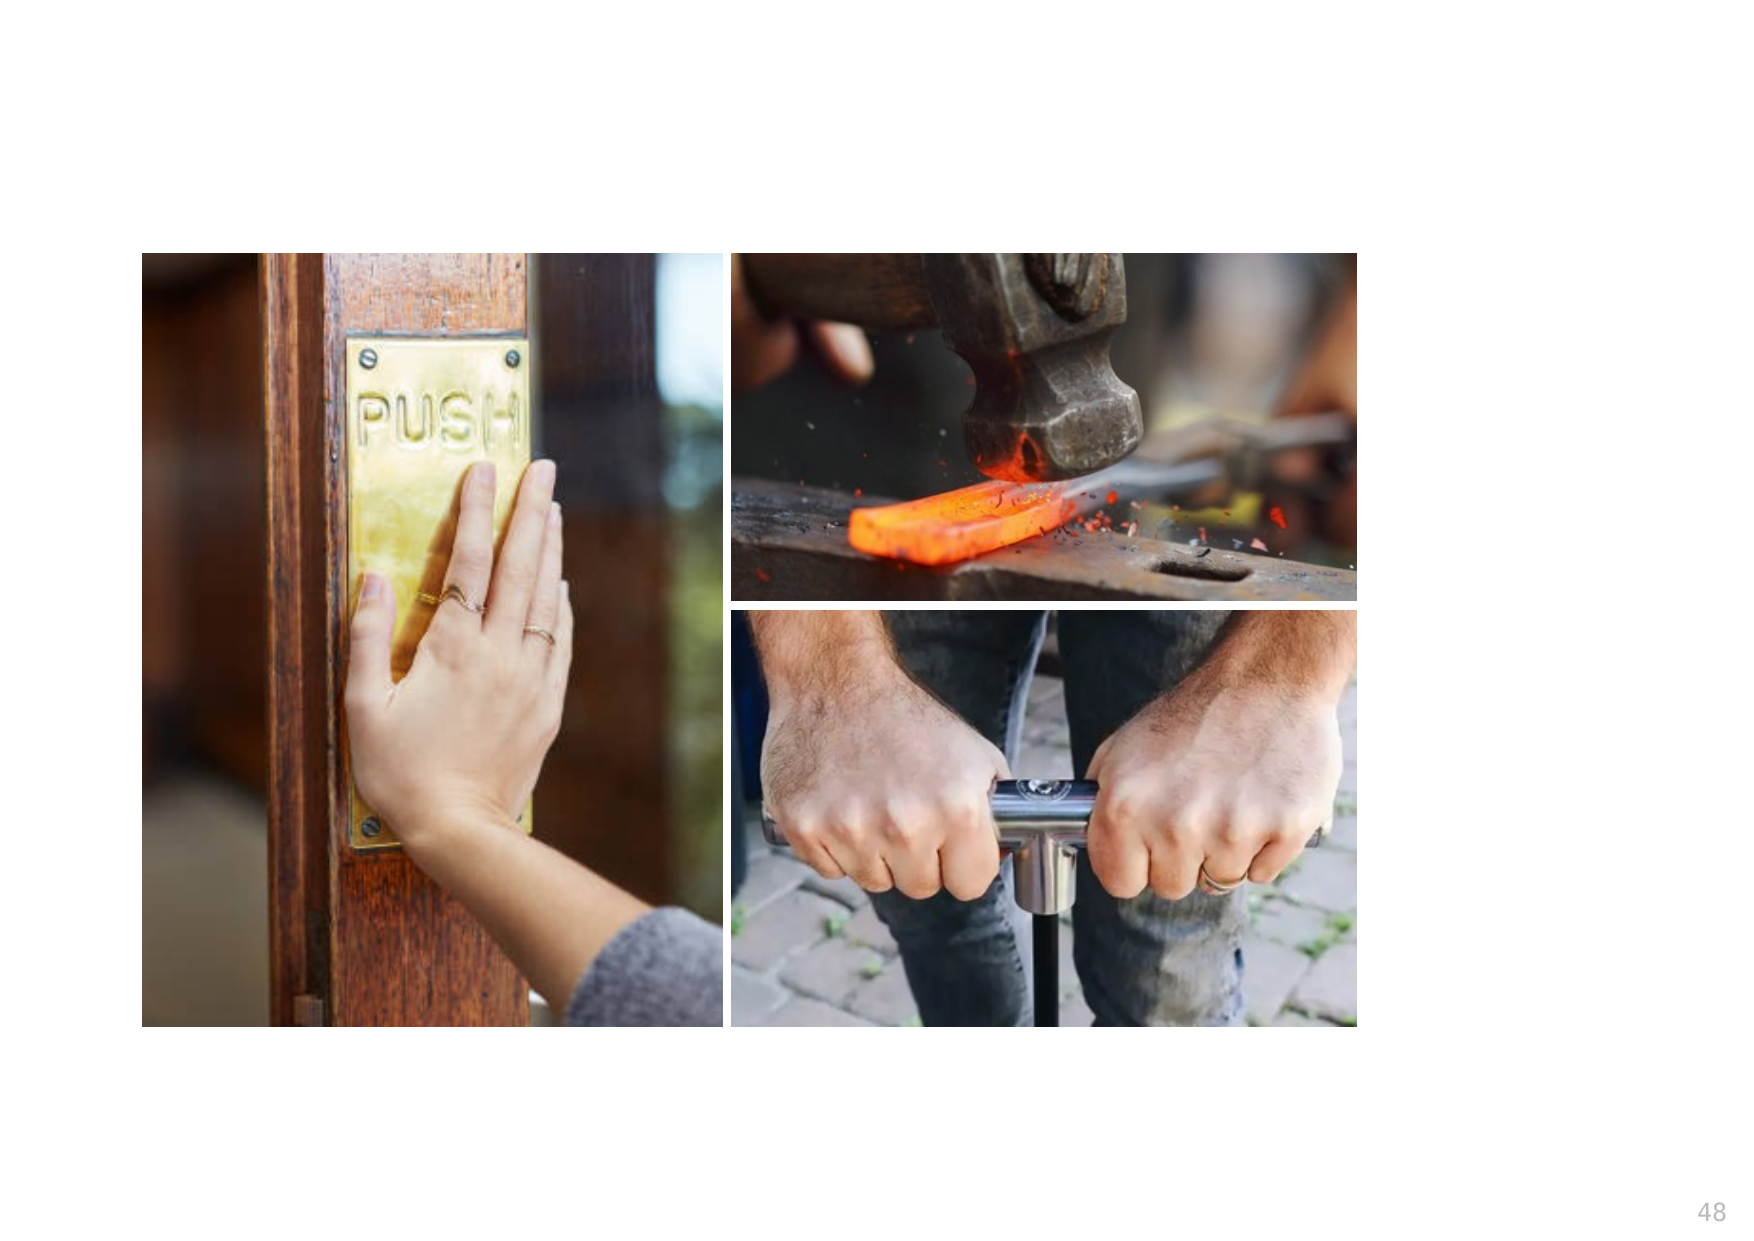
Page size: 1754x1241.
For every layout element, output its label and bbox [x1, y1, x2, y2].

picture [731, 610, 1357, 1027]
picture [731, 253, 1357, 601]
picture [142, 253, 723, 1027]
